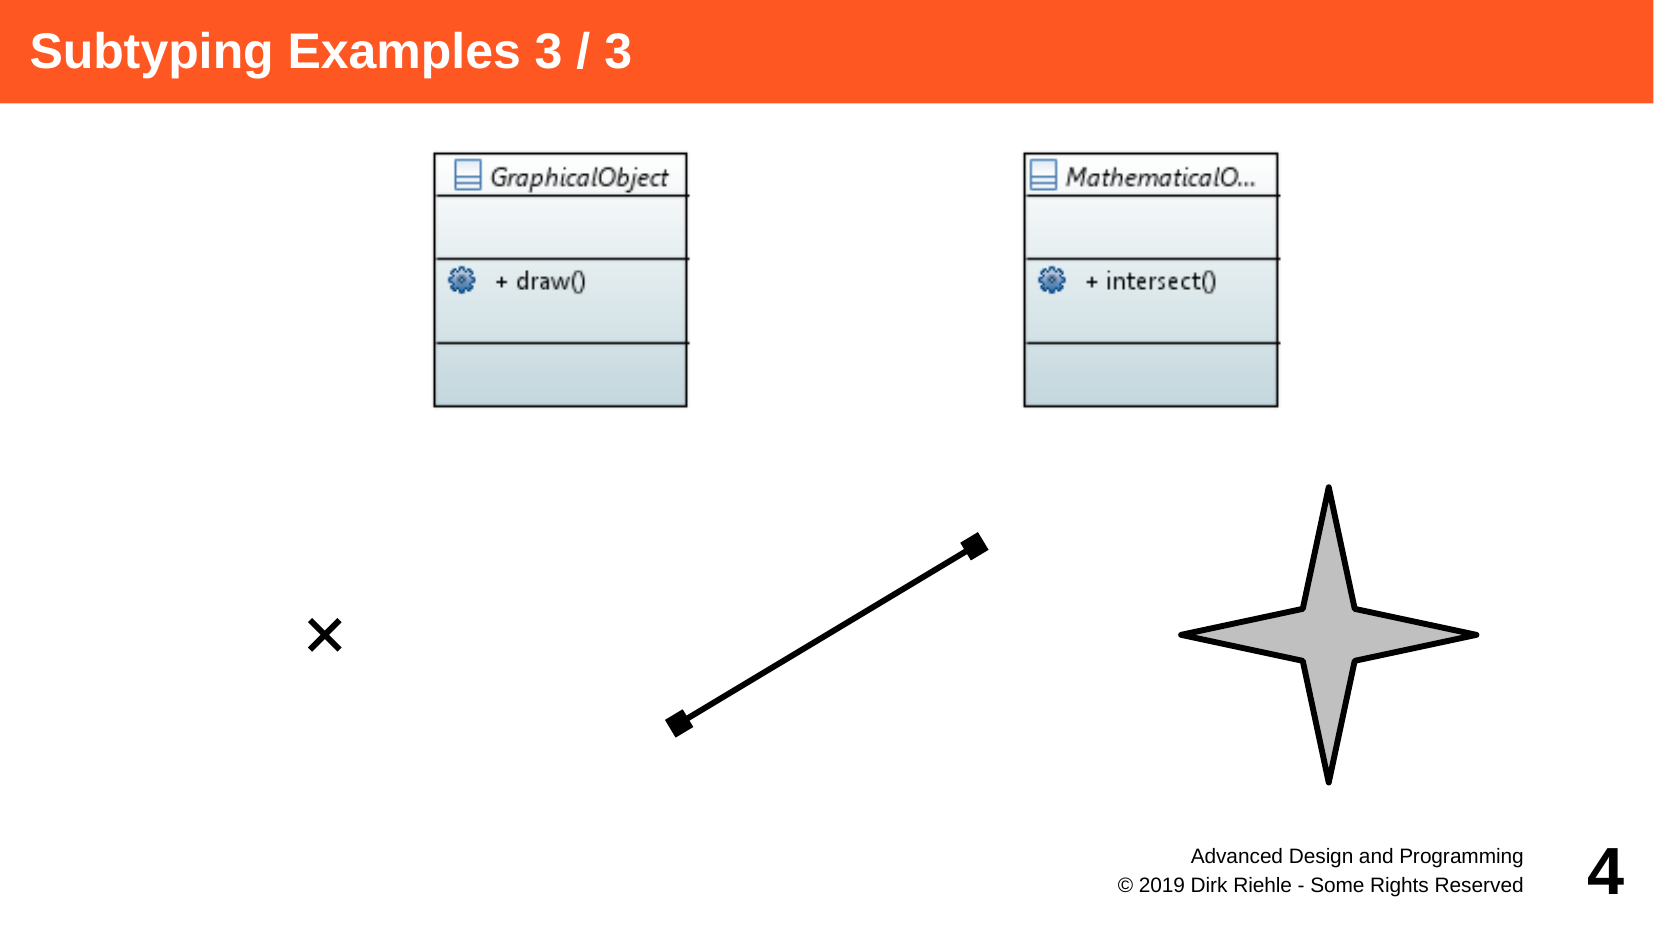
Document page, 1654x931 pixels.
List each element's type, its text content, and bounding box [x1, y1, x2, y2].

title Subtyping Examples 3 / 3 [0, 0, 1654, 104]
text_box [1181, 487, 1477, 783]
picture [1003, 132, 1300, 429]
picture [413, 132, 709, 429]
